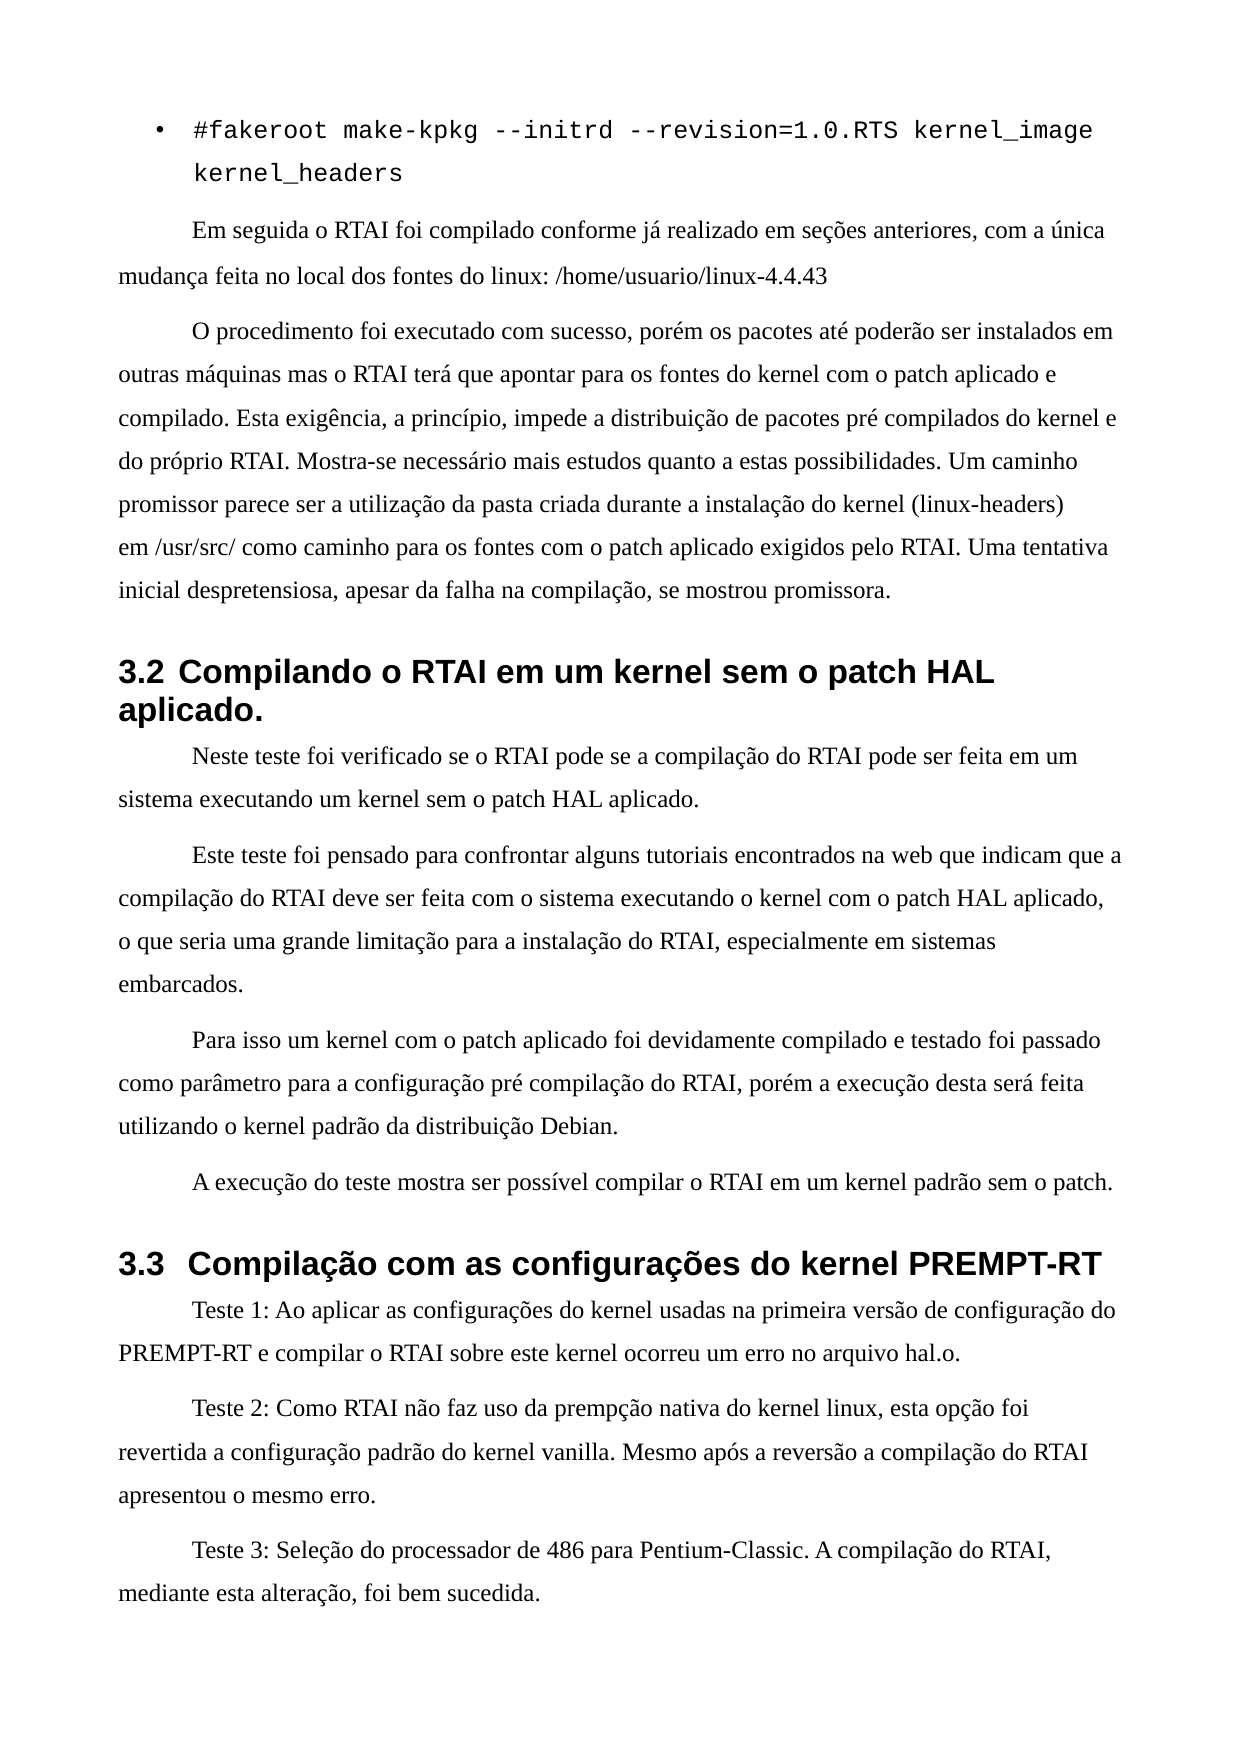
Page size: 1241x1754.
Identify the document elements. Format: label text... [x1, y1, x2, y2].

subtitle Compilação com as configurações do kernel PREMPT-RT [118, 1243, 1122, 1282]
text O procedimento foi executado com sucesso, porém os pacotes até poderão ser instalados em outras máquinas mas o RTAI terá que apontar para os fontes do kernel com o patch aplicado e compilado. Esta exigência, a princípio, impede a distribuição de pacotes pré compilados do kernel e do próprio RTAI. Mostra-se necessário mais estudos quanto a estas possibilidades. Um caminho promissor parece ser a utilização da pasta criada durante a instalação do kernel (linux-headers) em /usr/src/ como caminho para os fontes com o patch aplicado exigidos pelo RTAI. Uma tentativa inicial despretensiosa, apesar da falha na compilação, se mostrou promissora. [118, 316, 1122, 604]
subtitle Compilando o RTAI em um kernel sem o patch HAL aplicado. [118, 652, 1122, 729]
text Para isso um kernel com o patch aplicado foi devidamente compilado e testado foi passado como parâmetro para a configuração pré compilação do RTAI, porém a execução desta será feita utilizando o kernel padrão da distribuição Debian. [118, 1025, 1122, 1140]
text Teste 2: Como RTAI não faz uso da prempção nativa do kernel linux, esta opção foi revertida a configuração padrão do kernel vanilla. Mesmo após a reversão a compilação do RTAI apresentou o mesmo erro. [118, 1393, 1122, 1508]
text Em seguida o RTAI foi compilado conforme já realizado em seções anteriores, com a única mudança feita no local dos fontes do linux: /home/usuario/linux-4.4.43 [118, 216, 1122, 289]
text Teste 1: Ao aplicar as configurações do kernel usadas na primeira versão de configuração do PREMPT-RT e compilar o RTAI sobre este kernel ocorreu um erro no arquivo hal.o. [118, 1295, 1122, 1367]
list #fakeroot make-kpkg --initrd --revision=1.0.RTS kernel_image kernel_headers [156, 118, 1122, 189]
text Neste teste foi verificado se o RTAI pode se a compilação do RTAI pode ser feita em um sistema executando um kernel sem o patch HAL aplicado. [118, 741, 1122, 813]
text A execução do teste mostra ser possível compilar o RTAI em um kernel padrão sem o patch. [118, 1167, 1122, 1196]
text Teste 3: Seleção do processador de 486 para Pentium-Classic. A compilação do RTAI, mediante esta alteração, foi bem sucedida. [118, 1535, 1122, 1607]
text Este teste foi pensado para confrontar alguns tutoriais encontrados na web que indicam que a compilação do RTAI deve ser feita com o sistema executando o kernel com o patch HAL aplicado, o que seria uma grande limitação para a instalação do RTAI, especialmente em sistemas embarcados. [118, 840, 1122, 998]
